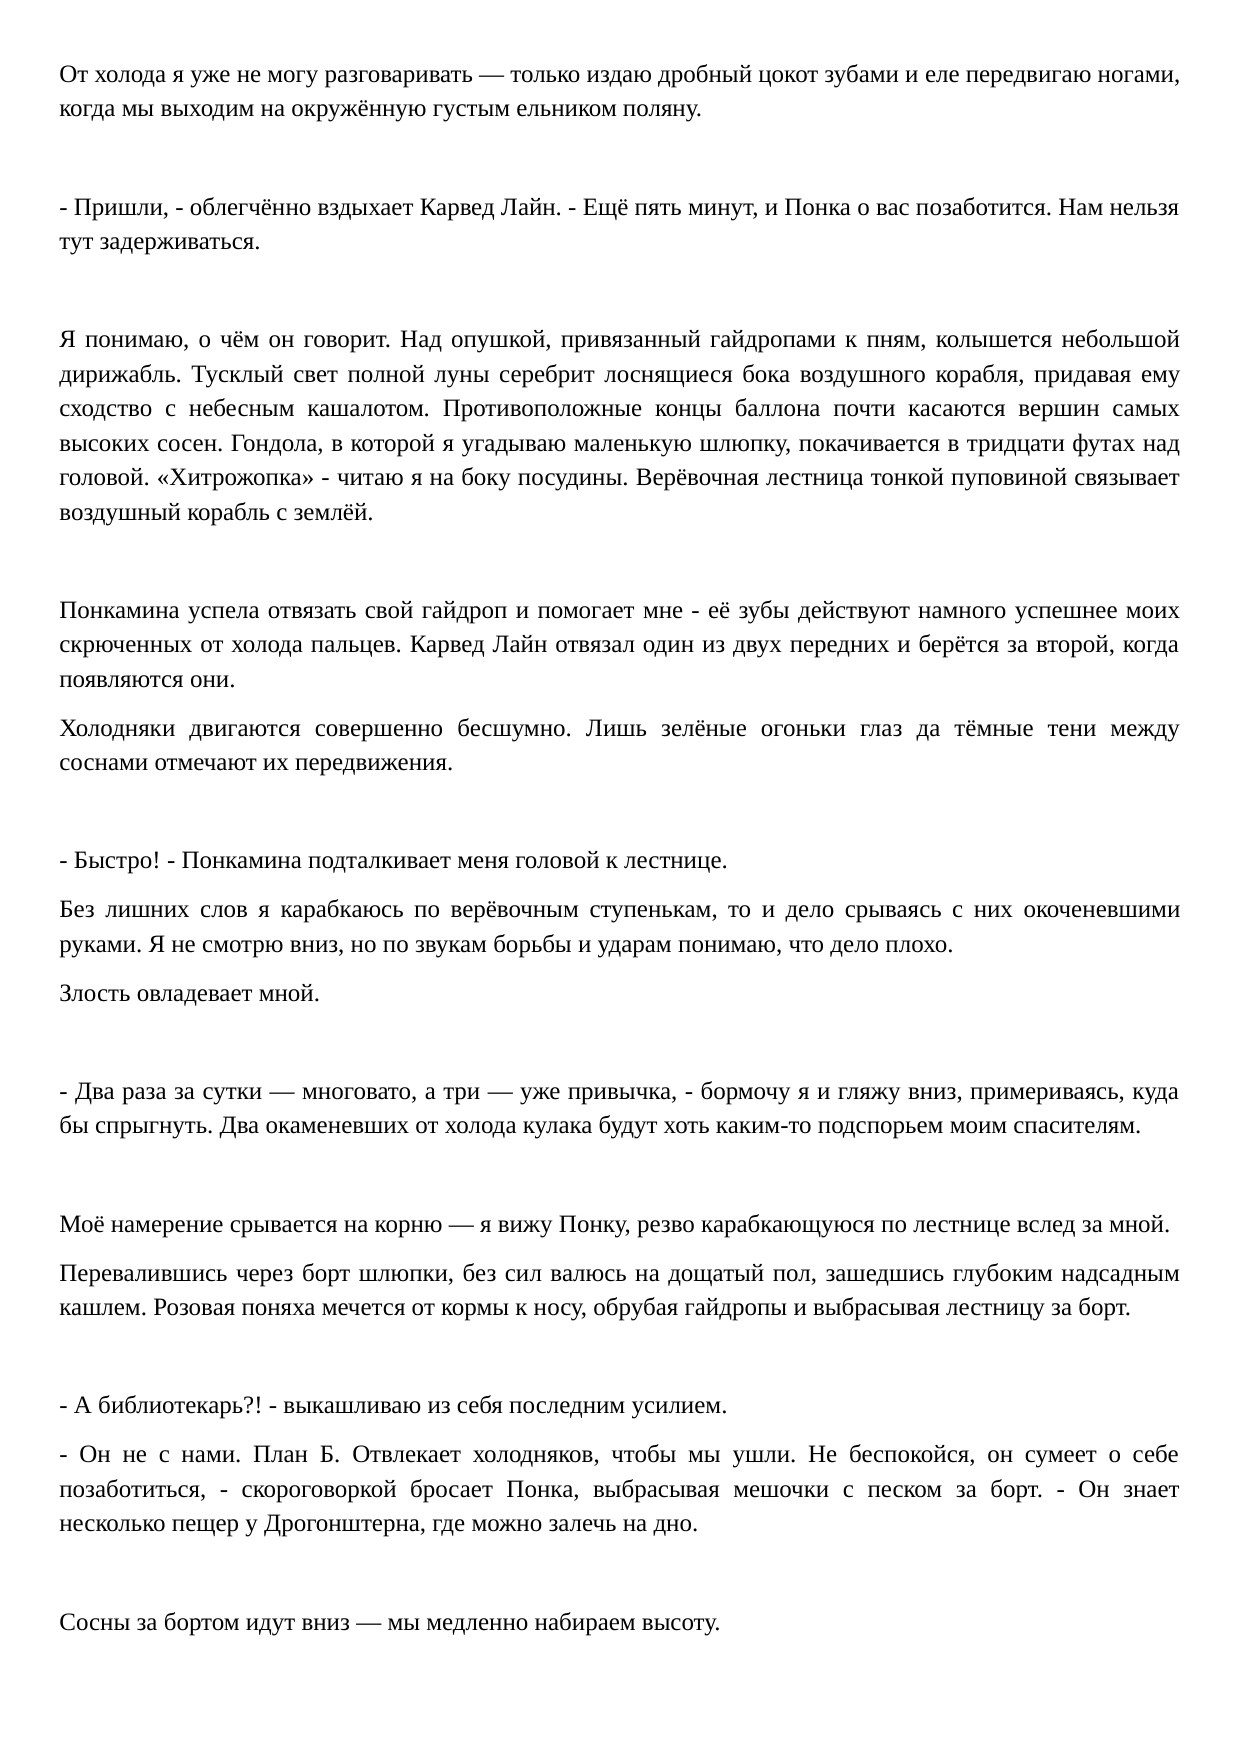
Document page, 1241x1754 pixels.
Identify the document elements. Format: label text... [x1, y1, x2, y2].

text Сосны за бортом идут вниз — мы медленно набираем высоту. [59, 1607, 1181, 1635]
text Я понимаю, о чём он говорит. Над опушкой, привязанный гайдропами к пням, колышется небольшой дирижабль. Тусклый свет полной луны серебрит лоснящиеся бока воздушного корабля, придавая ему сходство с небесным кашалотом. Противоположные концы баллона почти касаются вершин самых высоких сосен. Гондола, в которой я угадываю маленькую шлюпку, покачивается в тридцати футах над головой. «Хитрожопка» - читаю я на боку посудины. Верёвочная лестница тонкой пуповиной связывает воздушный корабль с землёй. [59, 324, 1181, 525]
text Без лишних слов я карабкаюсь по верёвочным ступенькам, то и дело срываясь с них окоченевшими руками. Я не смотрю вниз, но по звукам борьбы и ударам понимаю, что дело плохо. [59, 894, 1181, 958]
text Моё намерение срывается на корню — я вижу Понку, резво карабкающуюся по лестнице вслед за мной. [59, 1209, 1181, 1237]
text От холода я уже не могу разговаривать — только издаю дробный цокот зубами и еле передвигаю ногами, когда мы выходим на окружённую густым ельником поляну. [59, 59, 1181, 122]
text Перевалившись через борт шлюпки, без сил валюсь на дощатый пол, зашедшись глубоким надсадным кашлем. Розовая поняха мечется от кормы к носу, обрубая гайдропы и выбрасывая лестницу за борт. [59, 1258, 1181, 1321]
text - Два раза за сутки — многовато, а три — уже привычка, - бормочу я и гляжу вниз, примериваясь, куда бы спрыгнуть. Два окаменевших от холода кулака будут хоть каким-то подспорьем моим спасителям. [59, 1076, 1181, 1139]
text - Он не с нами. План Б. Отвлекает холодняков, чтобы мы ушли. Не беспокойся, он сумеет о себе позаботиться, - скороговоркой бросает Понка, выбрасывая мешочки с песком за борт. - Он знает несколько пещер у Дрогонштерна, где можно залечь на дно. [59, 1439, 1181, 1537]
text Злость овладевает мной. [59, 978, 1181, 1007]
text - Пришли, - облегчённо вздыхает Карвед Лайн. - Ещё пять минут, и Понка о вас позаботится. Нам нельзя тут задерживаться. [59, 192, 1181, 255]
text - А библиотекарь?! - выкашливаю из себя последним усилием. [59, 1390, 1181, 1419]
text Понкамина успела отвязать свой гайдроп и помогает мне - её зубы действуют намного успешнее моих скрюченных от холода пальцев. Карвед Лайн отвязал один из двух передних и берётся за второй, когда появляются они. [59, 595, 1181, 692]
text - Быстро! - Понкамина подталкивает меня головой к лестнице. [59, 845, 1181, 874]
text Холодняки двигаются совершенно бесшумно. Лишь зелёные огоньки глаз да тёмные тени между соснами отмечают их передвижения. [59, 713, 1181, 776]
